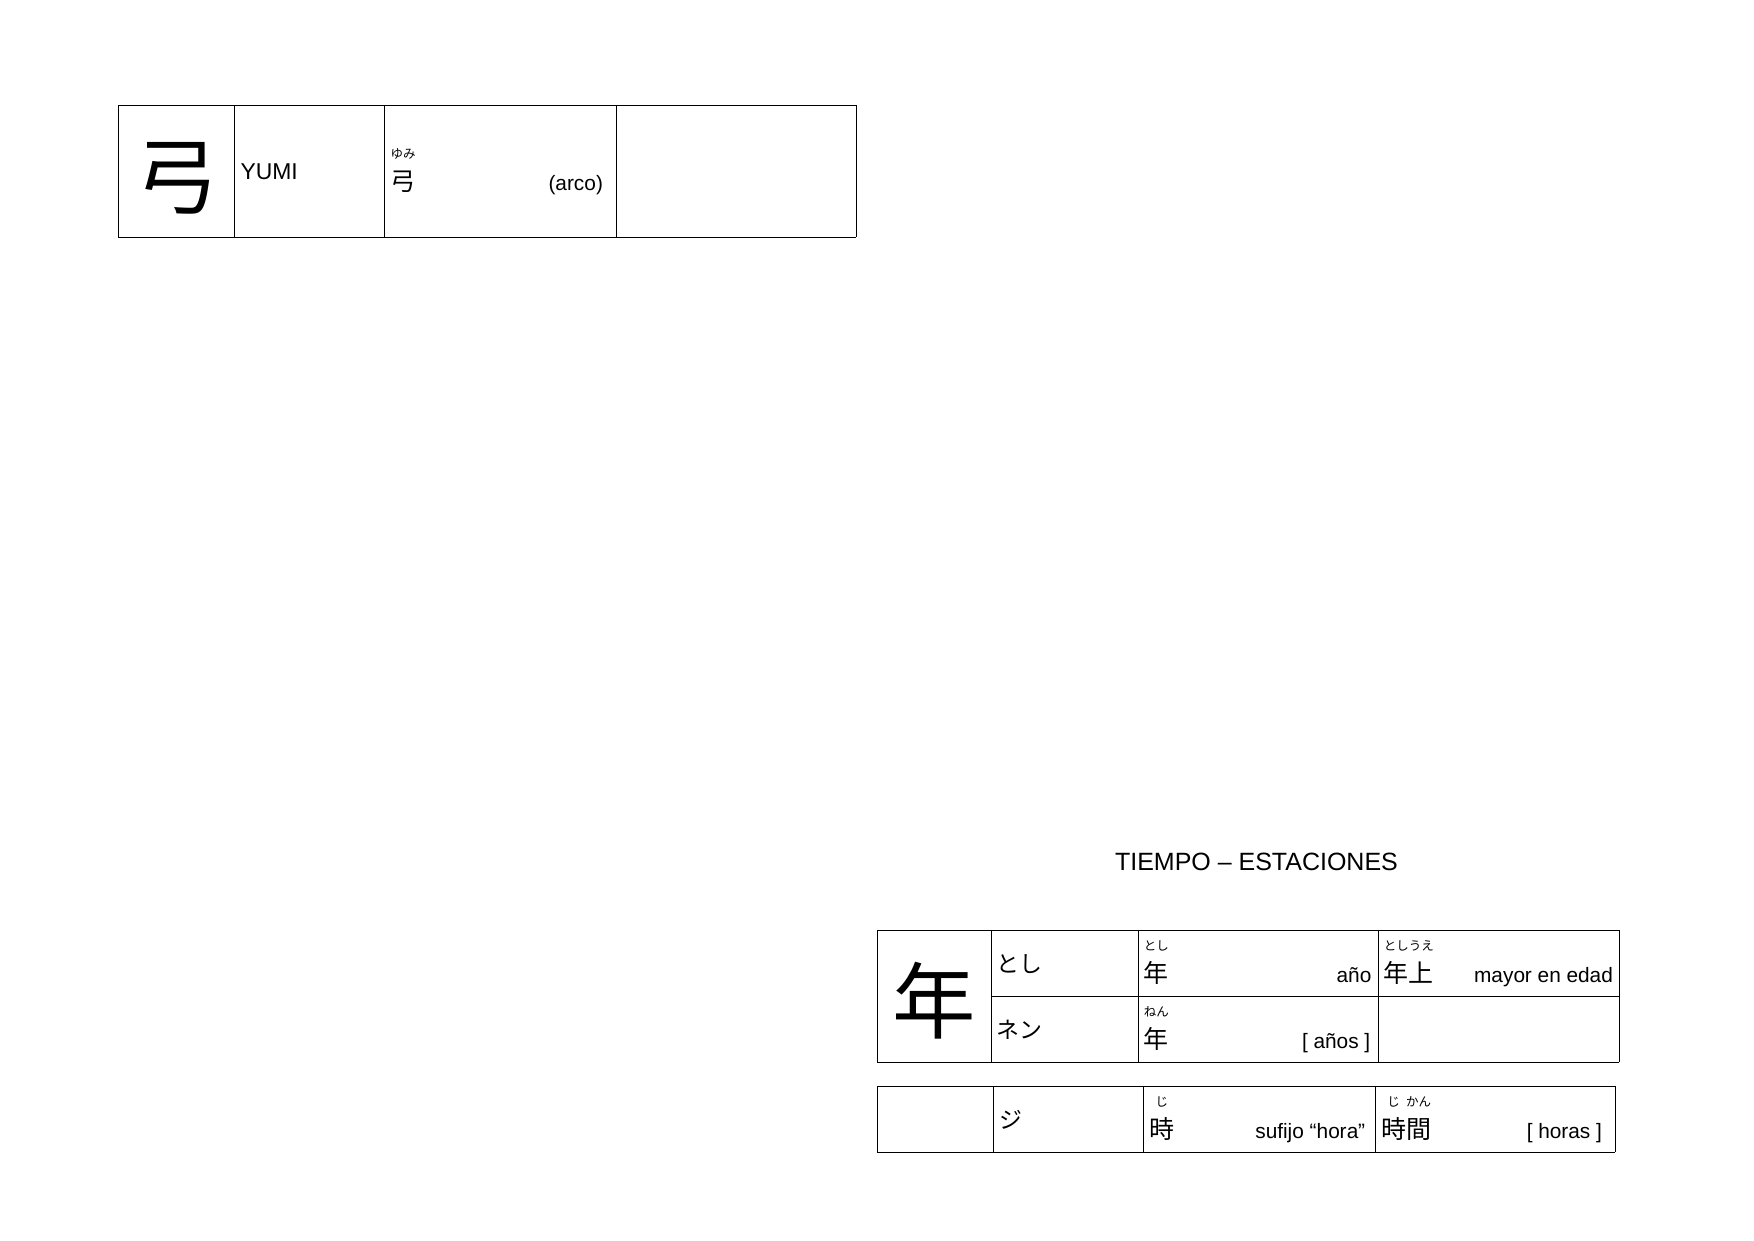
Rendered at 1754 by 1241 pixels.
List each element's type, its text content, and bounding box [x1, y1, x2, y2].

table_cell 年ねん [ años ] [1139, 997, 1378, 1062]
table_cell [1379, 997, 1619, 1062]
table_header YUMI [235, 106, 384, 237]
table_header 年とし上うえ mayor en edad [1379, 931, 1619, 996]
table_cell ネン [992, 997, 1138, 1062]
table_header 弓 [119, 106, 234, 237]
table_header 年とし año [1139, 931, 1378, 996]
table_header ジ [994, 1087, 1143, 1152]
table_header 時じ sufijo “hora” [1144, 1087, 1375, 1152]
table_header とし [992, 931, 1138, 996]
table_header 弓ゆみ (arco) [385, 106, 616, 237]
text TIEMPO – ESTACIONES [877, 847, 1636, 876]
table_header 年 [878, 931, 991, 1062]
table_header 時じ間かん [ horas ] [1376, 1087, 1615, 1152]
table_header [878, 1087, 993, 1152]
table_header [617, 106, 856, 237]
